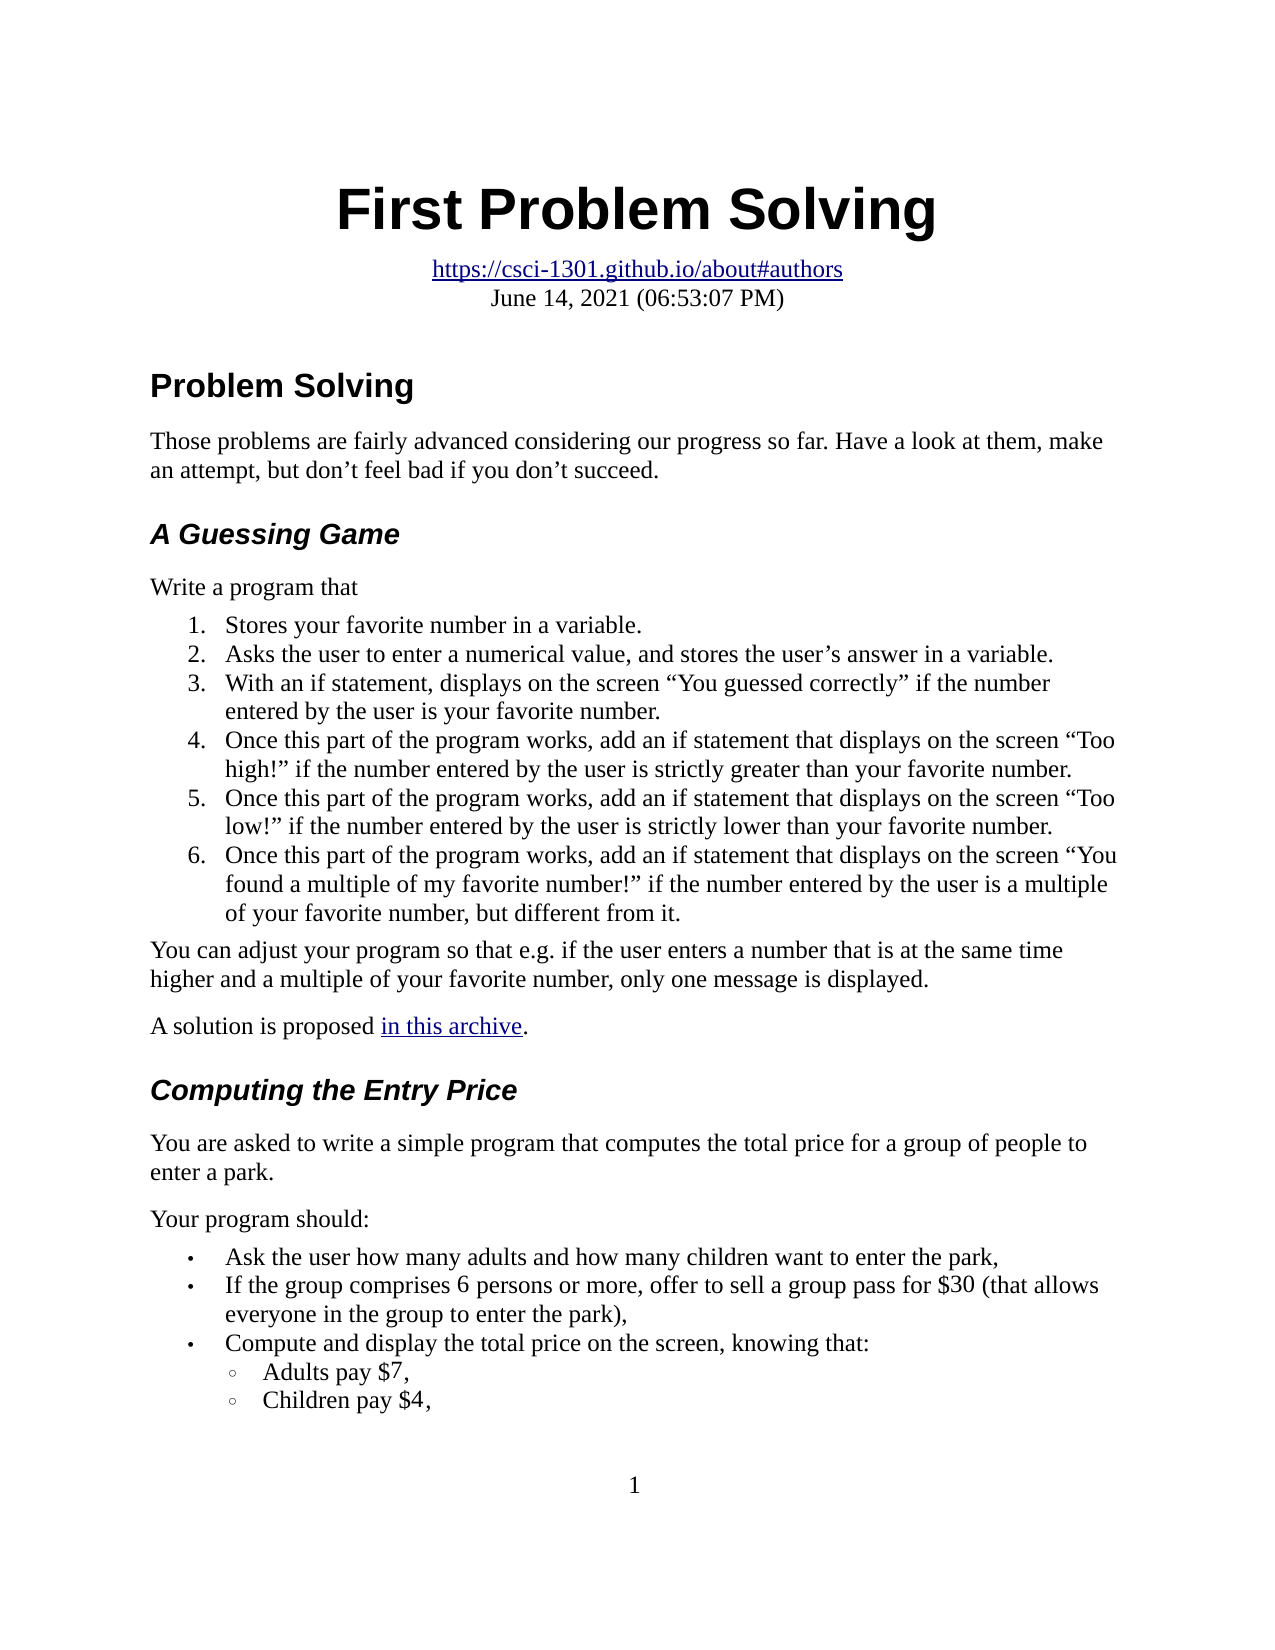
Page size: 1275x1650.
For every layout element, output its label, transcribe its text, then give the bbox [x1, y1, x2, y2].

text June 14, 2021 (06:53:07 PM) [150, 283, 1125, 312]
text You are asked to write a simple program that computes the total price for a group of people to enter a park. [150, 1128, 1125, 1186]
subtitle A Guessing Game [150, 517, 1125, 551]
list Ask the user how many adults and how many children want to enter the park, [187, 1242, 1125, 1270]
list With an if statement, displays on the screen “You guessed correctly” if the number entered by the user is your favorite number. [187, 668, 1125, 725]
text A solution is proposed in this archive. [150, 1011, 1125, 1039]
subtitle Computing the Entry Price [150, 1073, 1125, 1107]
text Those problems are fairly advanced considering our progress so far. Have a look at them, make an attempt, but don’t feel bad if you don’t succeed. [150, 426, 1125, 483]
title First Problem Solving [150, 175, 1125, 242]
list Asks the user to enter a numerical value, and stores the user’s answer in a variable. [187, 639, 1125, 668]
list Once this part of the program works, add an if statement that displays on the screen “Too low!” if the number entered by the user is strictly lower than your favorite number. [187, 783, 1125, 840]
list Adults pay $, [225, 1357, 1125, 1385]
list Stores your favorite number in a variable. [187, 610, 1125, 639]
text Write a program that [150, 572, 1125, 601]
list If the group comprises persons or more, offer to sell a group pass for $ (that allows everyone in the group to enter the park), [187, 1270, 1125, 1328]
text You can adjust your program so that e.g. if the user enters a number that is at the same time higher and a multiple of your favorite number, only one message is displayed. [150, 935, 1125, 993]
text https://csci-1301.github.io/about#authors [150, 254, 1125, 283]
text Your program should: [150, 1204, 1125, 1233]
list Once this part of the program works, add an if statement that displays on the screen “You found a multiple of my favorite number!” if the number entered by the user is a multiple of your favorite number, but different from it. [187, 840, 1125, 926]
list Once this part of the program works, add an if statement that displays on the screen “Too high!” if the number entered by the user is strictly greater than your favorite number. [187, 725, 1125, 783]
list Children pay $, [225, 1385, 1125, 1414]
subtitle Problem Solving [150, 366, 1125, 404]
list Compute and display the total price on the screen, knowing that: [187, 1328, 1125, 1357]
